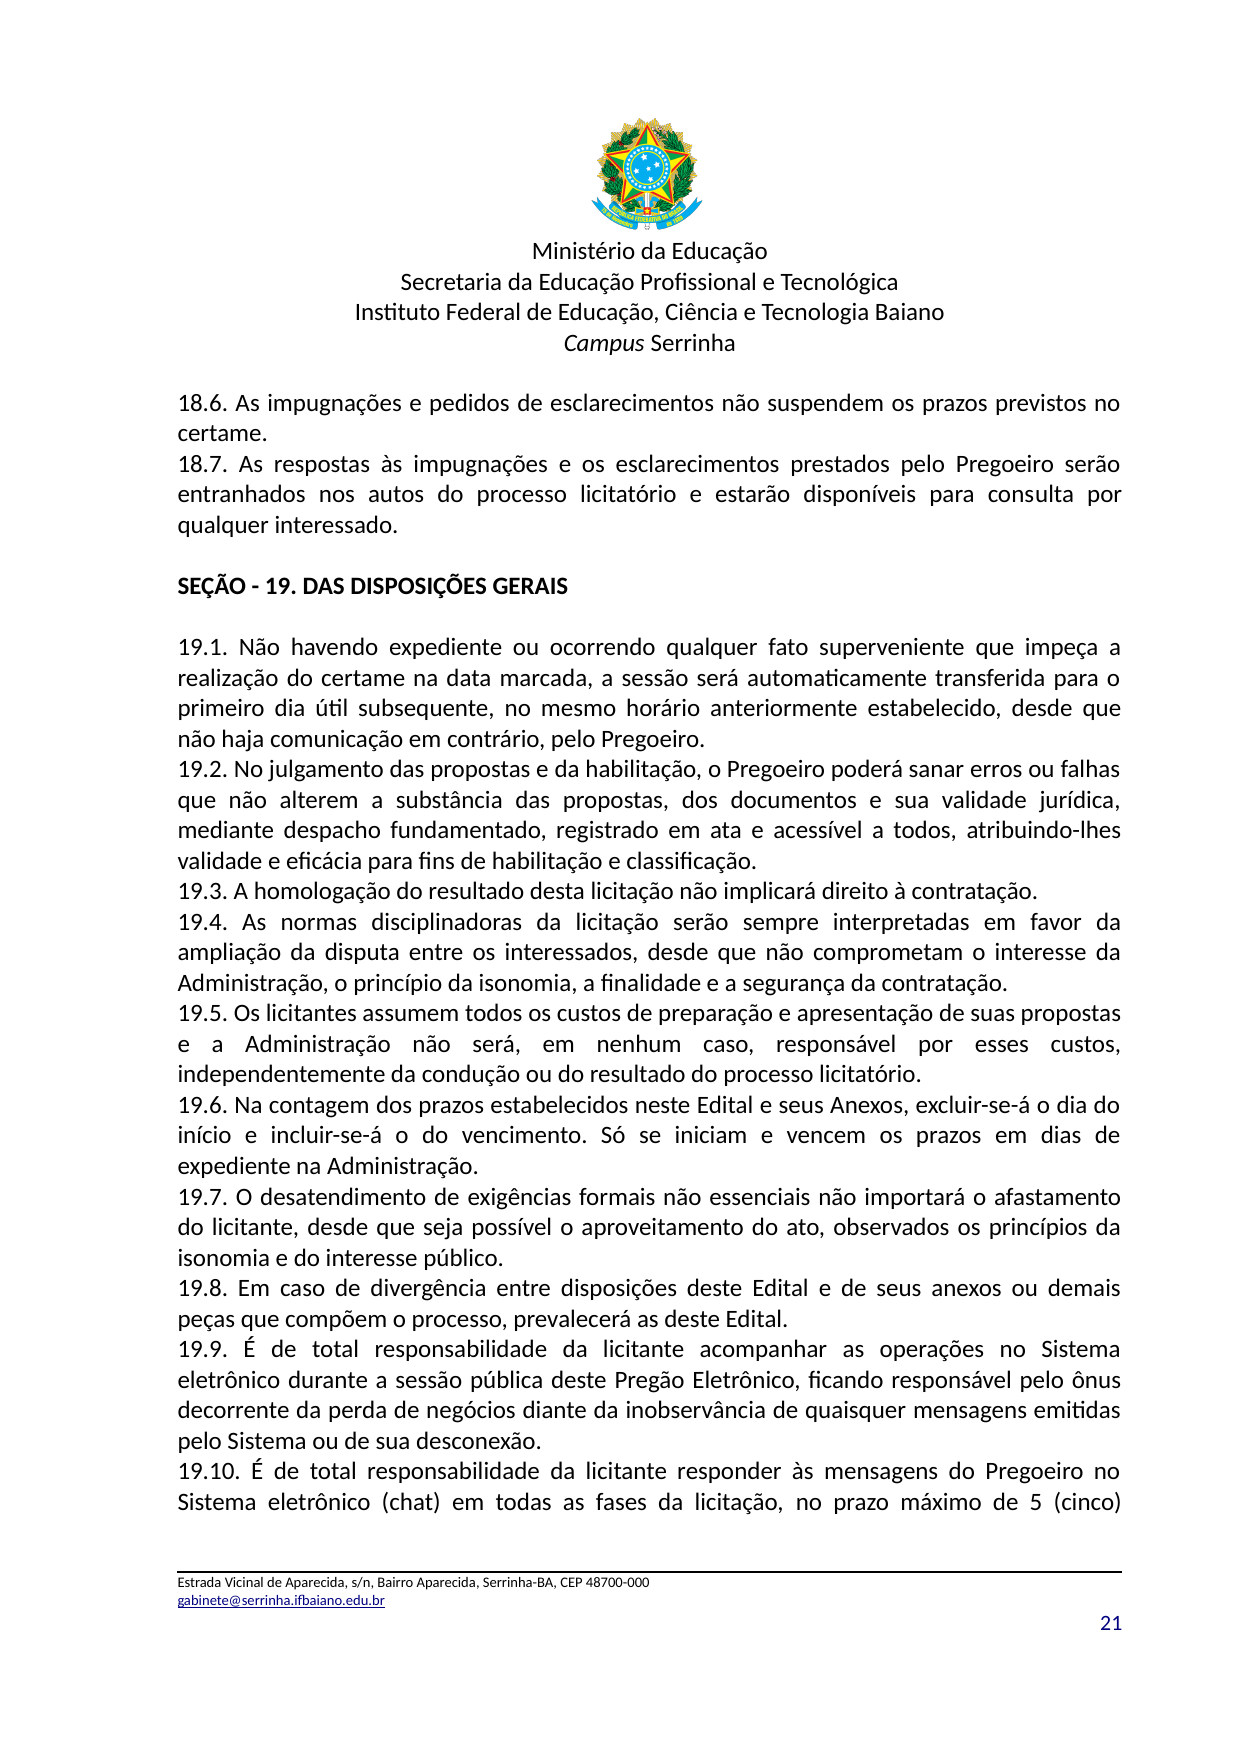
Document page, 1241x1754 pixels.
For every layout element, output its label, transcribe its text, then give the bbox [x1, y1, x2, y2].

text 18.7. As respostas às impugnações e os esclarecimentos prestados pelo Pregoeiro serão entranhados nos autos do processo licitatório e estarão disponíveis para consulta por qualquer interessado. [177, 448, 1122, 540]
text 19.10. É de total responsabilidade da licitante responder às mensagens do Pregoeiro no Sistema eletrônico (chat) em todas as fases da licitação, no prazo máximo de 5 (cinco) [177, 1455, 1122, 1516]
picture [610, 207, 632, 226]
text 19.1. Não havendo expediente ou ocorrendo qualquer fato superveniente que impeça a realização do certame na data marcada, a sessão será automaticamente transferida para o primeiro dia útil subsequente, no mesmo horário anteriormente estabelecido, desde que não haja comunicação em contrário, pelo Pregoeiro. [177, 631, 1122, 753]
text 19.6. Na contagem dos prazos estabelecidos neste Edital e seus Anexos, excluir-se-á o dia do início e incluir-se-á o do vencimento. Só se iniciam e vencem os prazos em dias de expediente na Administração. [177, 1089, 1122, 1181]
text 19.4. As normas disciplinadoras da licitação serão sempre interpretadas em favor da ampliação da disputa entre os interessados, desde que não comprometam o interesse da Administração, o princípio da isonomia, a finalidade e a segurança da contratação. [177, 906, 1122, 997]
picture [670, 207, 684, 216]
text 19.3. A homologação do resultado desta licitação não implicará direito à contratação. [177, 875, 1122, 906]
text 19.8. Em caso de divergência entre disposições deste Edital e de seus anexos ou demais peças que compõem o processo, prevalecerá as deste Edital. [177, 1272, 1122, 1333]
text 19.7. O desatendimento de exigências formais não essenciais não importará o afastamento do licitante, desde que seja possível o aproveitamento do ato, observados os princípios da isonomia e do interesse público. [177, 1181, 1122, 1272]
text SEÇÃO - 19. DAS DISPOSIÇÕES GERAIS [177, 570, 1122, 601]
text 19.2. No julgamento das propostas e da habilitação, o Pregoeiro poderá sanar erros ou falhas que não alterem a substância das propostas, dos documentos e sua validade jurídica, mediante despacho fundamentado, registrado em ata e acessível a todos, atribuindo-lhes validade e eficácia para fins de habilitação e classificação. [177, 753, 1122, 875]
picture [591, 118, 703, 230]
text 18.6. As impugnações e pedidos de esclarecimentos não suspendem os prazos previstos no certame. [177, 387, 1122, 448]
text 19.9. É de total responsabilidade da licitante acompanhar as operações no Sistema eletrônico durante a sessão pública deste Pregão Eletrônico, ficando responsável pelo ônus decorrente da perda de negócios diante da inobservância de quaisquer mensagens emitidas pelo Sistema ou de sua desconexão. [177, 1333, 1122, 1455]
text 19.5. Os licitantes assumem todos os custos de preparação e apresentação de suas propostas e a Administração não será, em nenhum caso, responsável por esses custos, independentemente da condução ou do resultado do processo licitatório. [177, 997, 1122, 1089]
